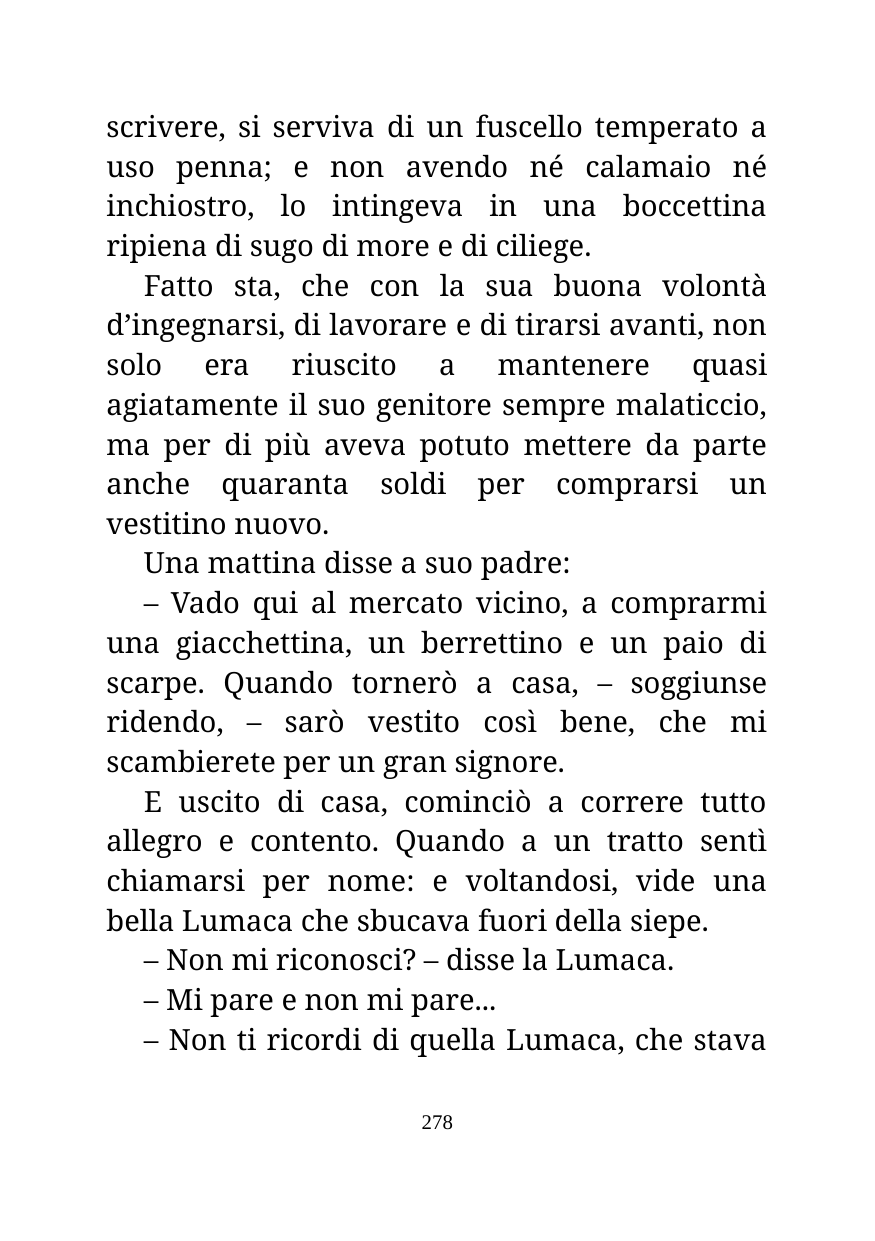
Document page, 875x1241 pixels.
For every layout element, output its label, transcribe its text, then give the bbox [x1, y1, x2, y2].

text – Vado qui al mercato vicino, a comprarmi una giacchettina, un berrettino e un paio di scarpe. Quando tornerò a casa, – soggiunse ridendo, – sarò vestito così bene, che mi scambierete per un gran signore. [106, 582, 768, 781]
text scrivere, si serviva di un fuscello temperato a uso penna; e non avendo né calamaio né inchiostro, lo intingeva in una boccettina ripiena di sugo di more e di ciliege. [106, 106, 768, 265]
text – Mi pare e non mi pare... [106, 979, 768, 1019]
text E uscito di casa, cominciò a correre tutto allegro e contento. Quando a un tratto sentì chiamarsi per nome: e voltandosi, vide una bella Lumaca che sbucava fuori della siepe. [106, 781, 768, 940]
text – Non ti ricordi di quella Lumaca, che stava [106, 1019, 768, 1059]
text – Non mi riconosci? – disse la Lumaca. [106, 940, 768, 979]
text Fatto sta, che con la sua buona volontà d’ingegnarsi, di lavorare e di tirarsi avanti, non solo era riuscito a mantenere quasi agiatamente il suo genitore sempre malaticcio, ma per di più aveva potuto mettere da parte anche quaranta soldi per comprarsi un vestitino nuovo. [106, 265, 768, 543]
text Una mattina disse a suo padre: [106, 543, 768, 582]
